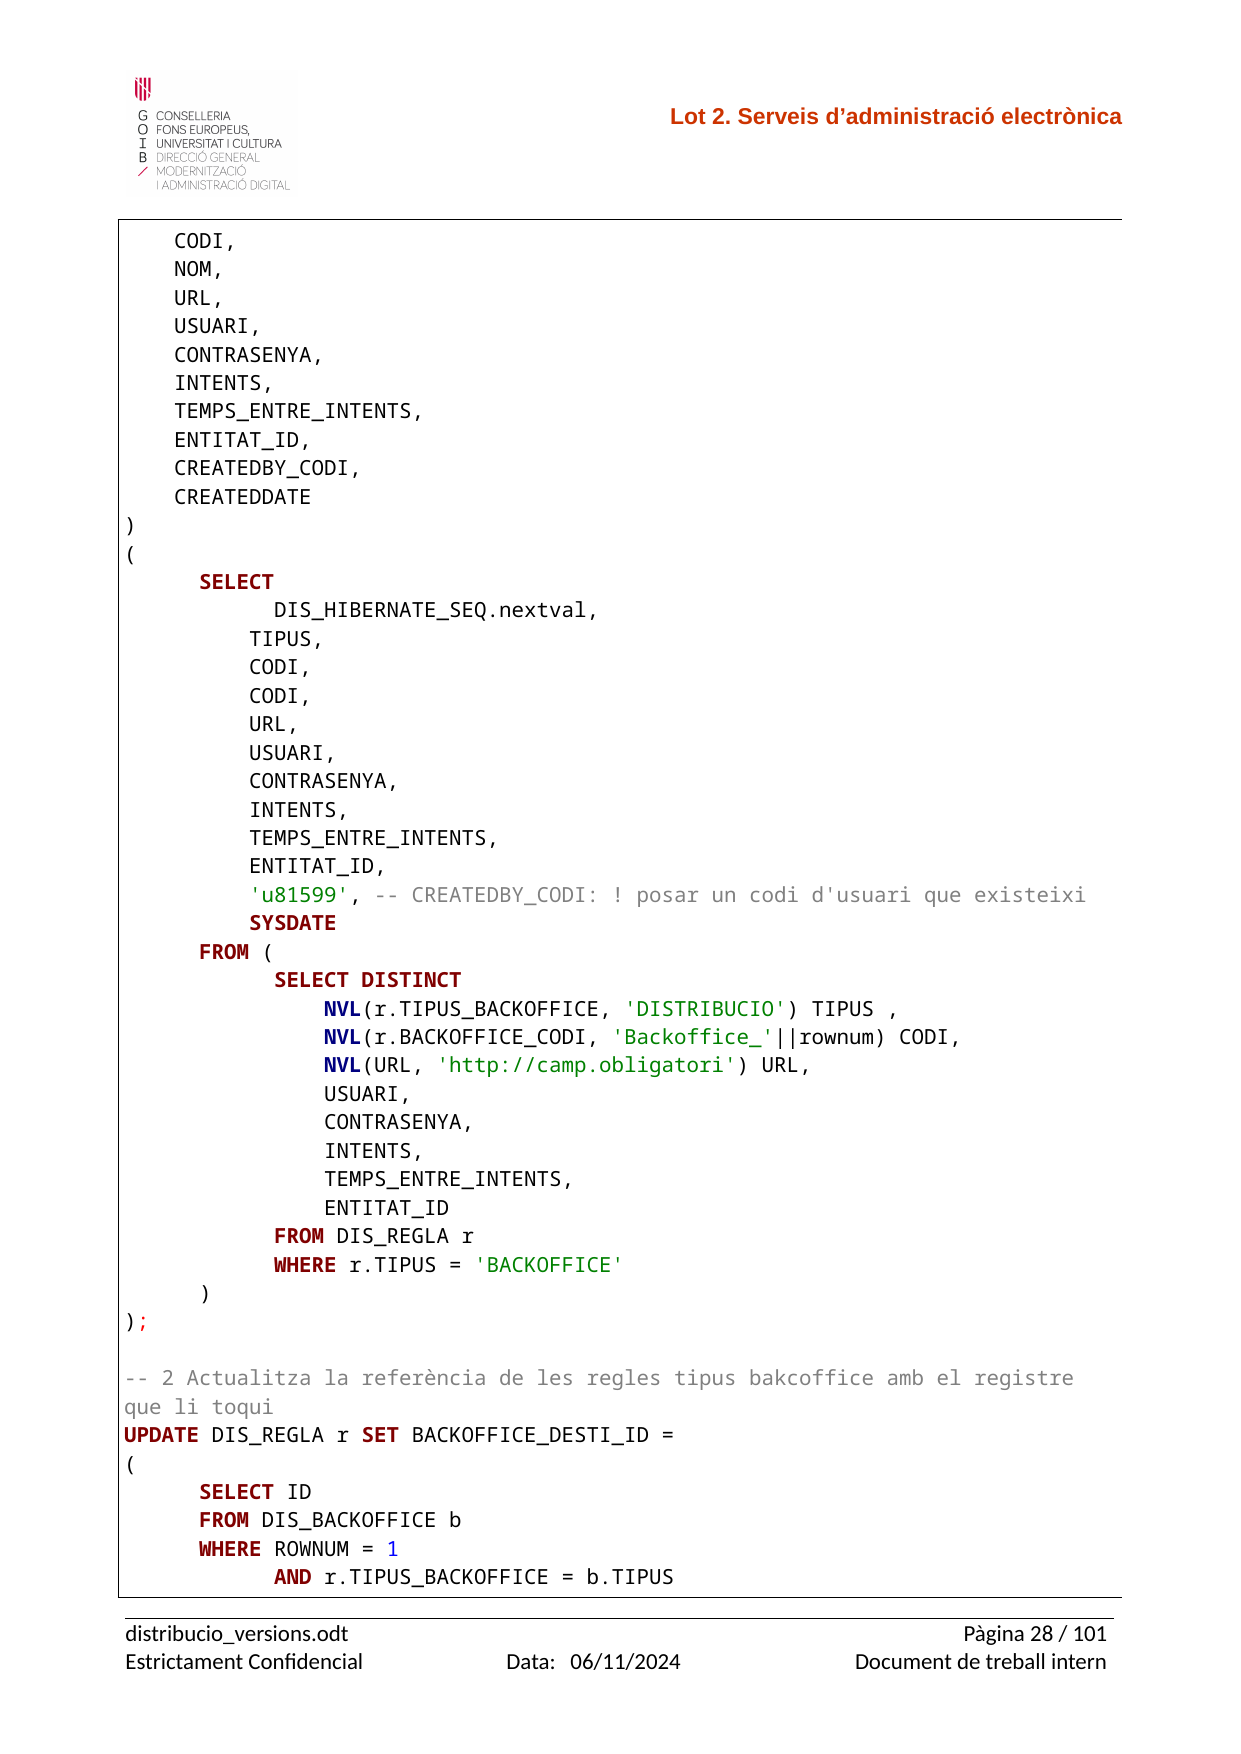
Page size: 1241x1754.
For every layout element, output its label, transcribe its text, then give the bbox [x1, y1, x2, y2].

picture [126, 70, 299, 197]
table_header CODI, NOM, URL, USUARI, CONTRASENYA, INTENTS, TEMPS_ENTRE_INTENTS, ENTITAT_ID, CREATEDBY_CODI, CREATEDDATE ) ( SELECT DIS_HIBERNATE_SEQ.nextval, TIPUS, CODI, CODI, URL, USUARI, CONTRASENYA, INTENTS, TEMPS_ENTRE_INTENTS, ENTITAT_ID, 'u81599', -- CREATEDBY_CODI: ! posar un codi d'usuari que existeixi SYSDATE FROM ( SELECT DISTINCT NVL(r.TIPUS_BACKOFFICE, 'DISTRIBUCIO') TIPUS , NVL(r.BACKOFFICE_CODI, 'Backoffice_'||rownum) CODI, NVL(URL, 'http://camp.obligatori') URL, USUARI, CONTRASENYA, INTENTS, TEMPS_ENTRE_INTENTS, ENTITAT_ID FROM DIS_REGLA r WHERE r.TIPUS = 'BACKOFFICE' ) ); -- 2 Actualitza la referència de les regles tipus bakcoffice amb el registre que li toqui UPDATE DIS_REGLA r SET BACKOFFICE_DESTI_ID = ( SELECT ID FROM DIS_BACKOFFICE b WHERE ROWNUM = 1 AND r.TIPUS_BACKOFFICE = b.TIPUS [119, 220, 1122, 1597]
